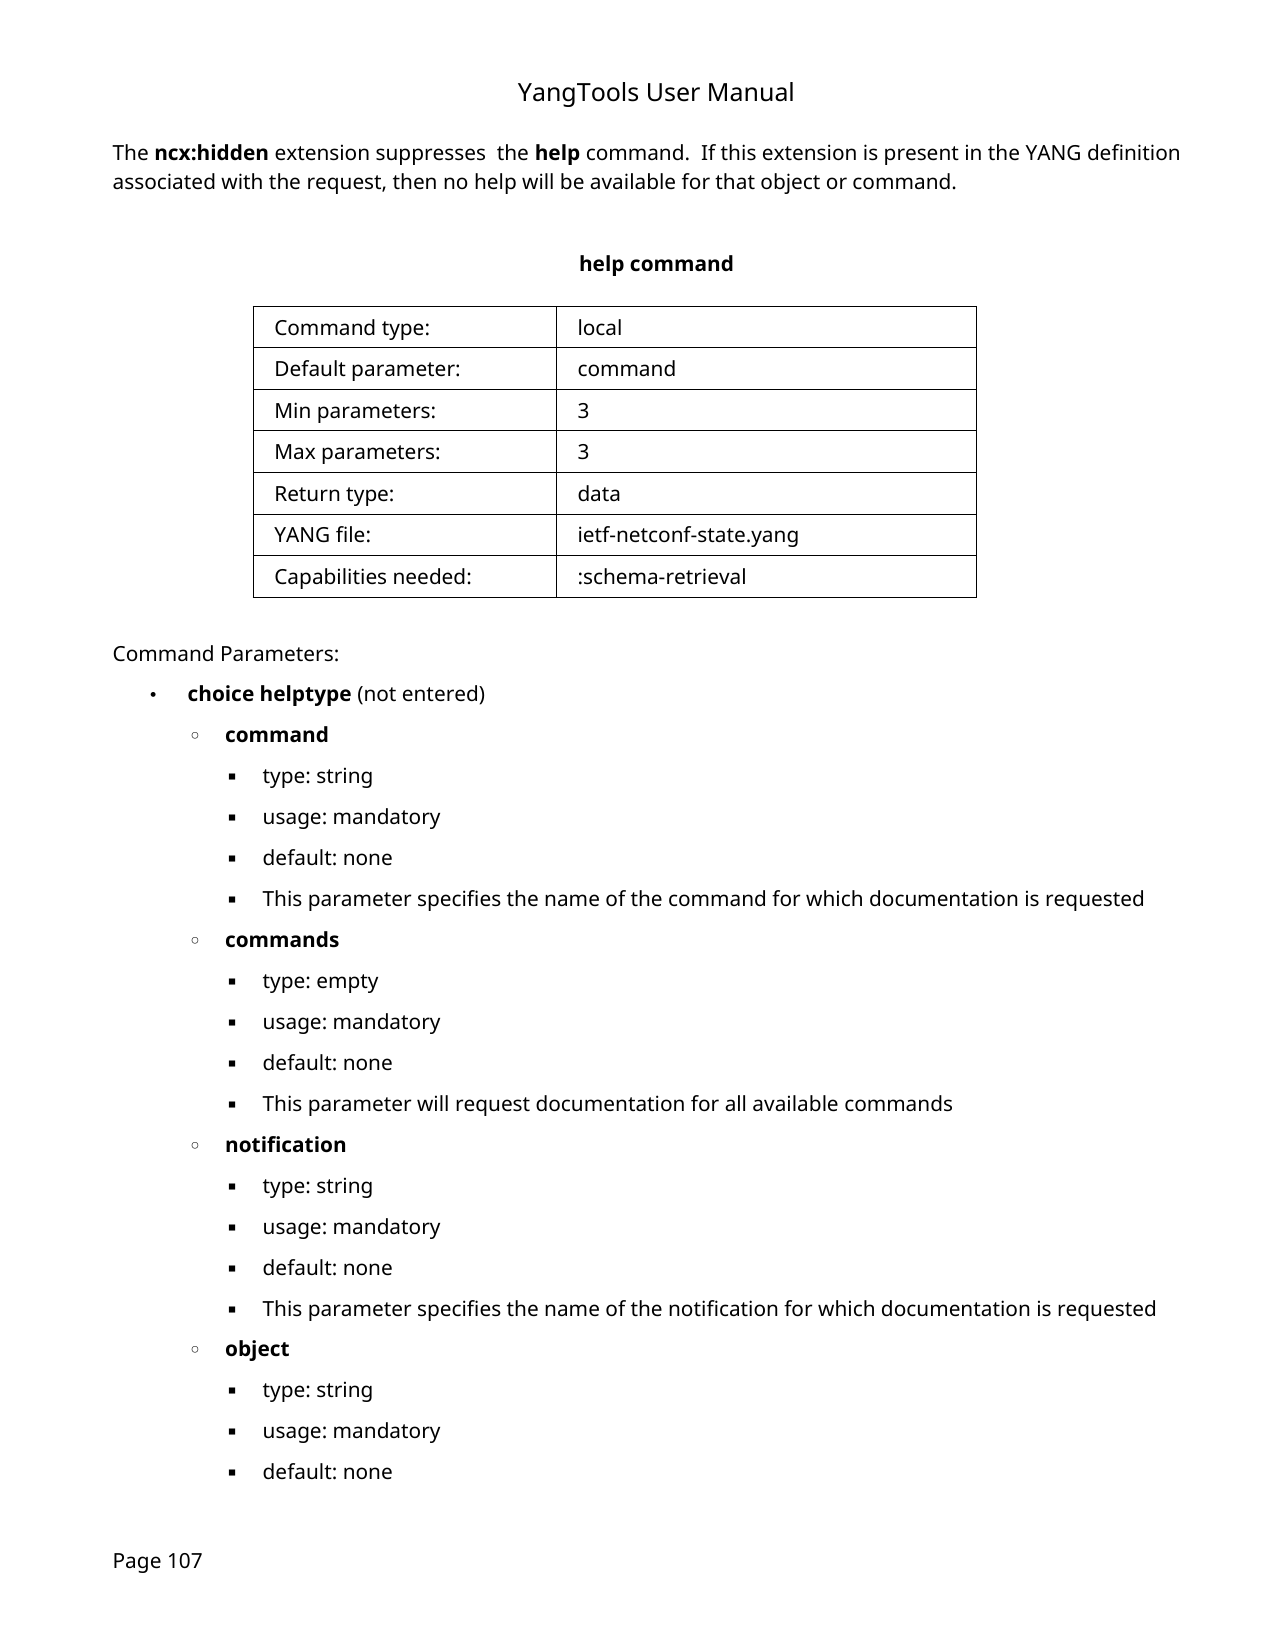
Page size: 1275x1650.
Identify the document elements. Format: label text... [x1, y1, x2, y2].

table_cell command [557, 348, 976, 389]
table_cell Min parameters: [254, 390, 556, 430]
table_cell Default parameter: [254, 348, 556, 389]
table_header Command type: [254, 307, 556, 347]
list This parameter specifies the name of the notification for which documentation is requested [225, 1294, 1200, 1322]
list usage: mandatory [225, 1416, 1200, 1445]
list default: none [225, 1048, 1200, 1076]
list type: empty [225, 966, 1200, 994]
list notification [187, 1130, 1200, 1158]
list default: none [225, 1253, 1200, 1281]
table_cell :schema-retrieval [557, 556, 976, 597]
list type: string [225, 1376, 1200, 1404]
list This parameter specifies the name of the command for which documentation is requested [225, 884, 1200, 913]
list type: string [225, 1171, 1200, 1199]
list usage: mandatory [225, 1212, 1200, 1240]
text The ncx:hidden extension suppresses the help command. If this extension is present in the YANG definition associated with the request, then no help will be available for that object or command. [112, 138, 1200, 195]
table_cell ietf-netconf-state.yang [557, 515, 976, 555]
table_cell Return type: [254, 473, 556, 513]
list usage: mandatory [225, 1007, 1200, 1036]
list choice helptype (not entered) [150, 679, 1200, 708]
list type: string [225, 761, 1200, 790]
list default: none [225, 1457, 1200, 1486]
list This parameter will request documentation for all available commands [225, 1089, 1200, 1117]
table_cell Max parameters: [254, 431, 556, 472]
list usage: mandatory [225, 802, 1200, 831]
table_cell data [557, 473, 976, 513]
table_header local [557, 307, 976, 347]
table_cell 3 [557, 390, 976, 430]
table_cell Capabilities needed: [254, 556, 556, 597]
text Command Parameters: [112, 639, 1200, 667]
subtitle help command [127, 249, 1185, 277]
list command [187, 721, 1200, 749]
list object [187, 1334, 1200, 1363]
table_cell YANG file: [254, 515, 556, 555]
list commands [187, 925, 1200, 954]
list default: none [225, 843, 1200, 872]
table_cell 3 [557, 431, 976, 472]
